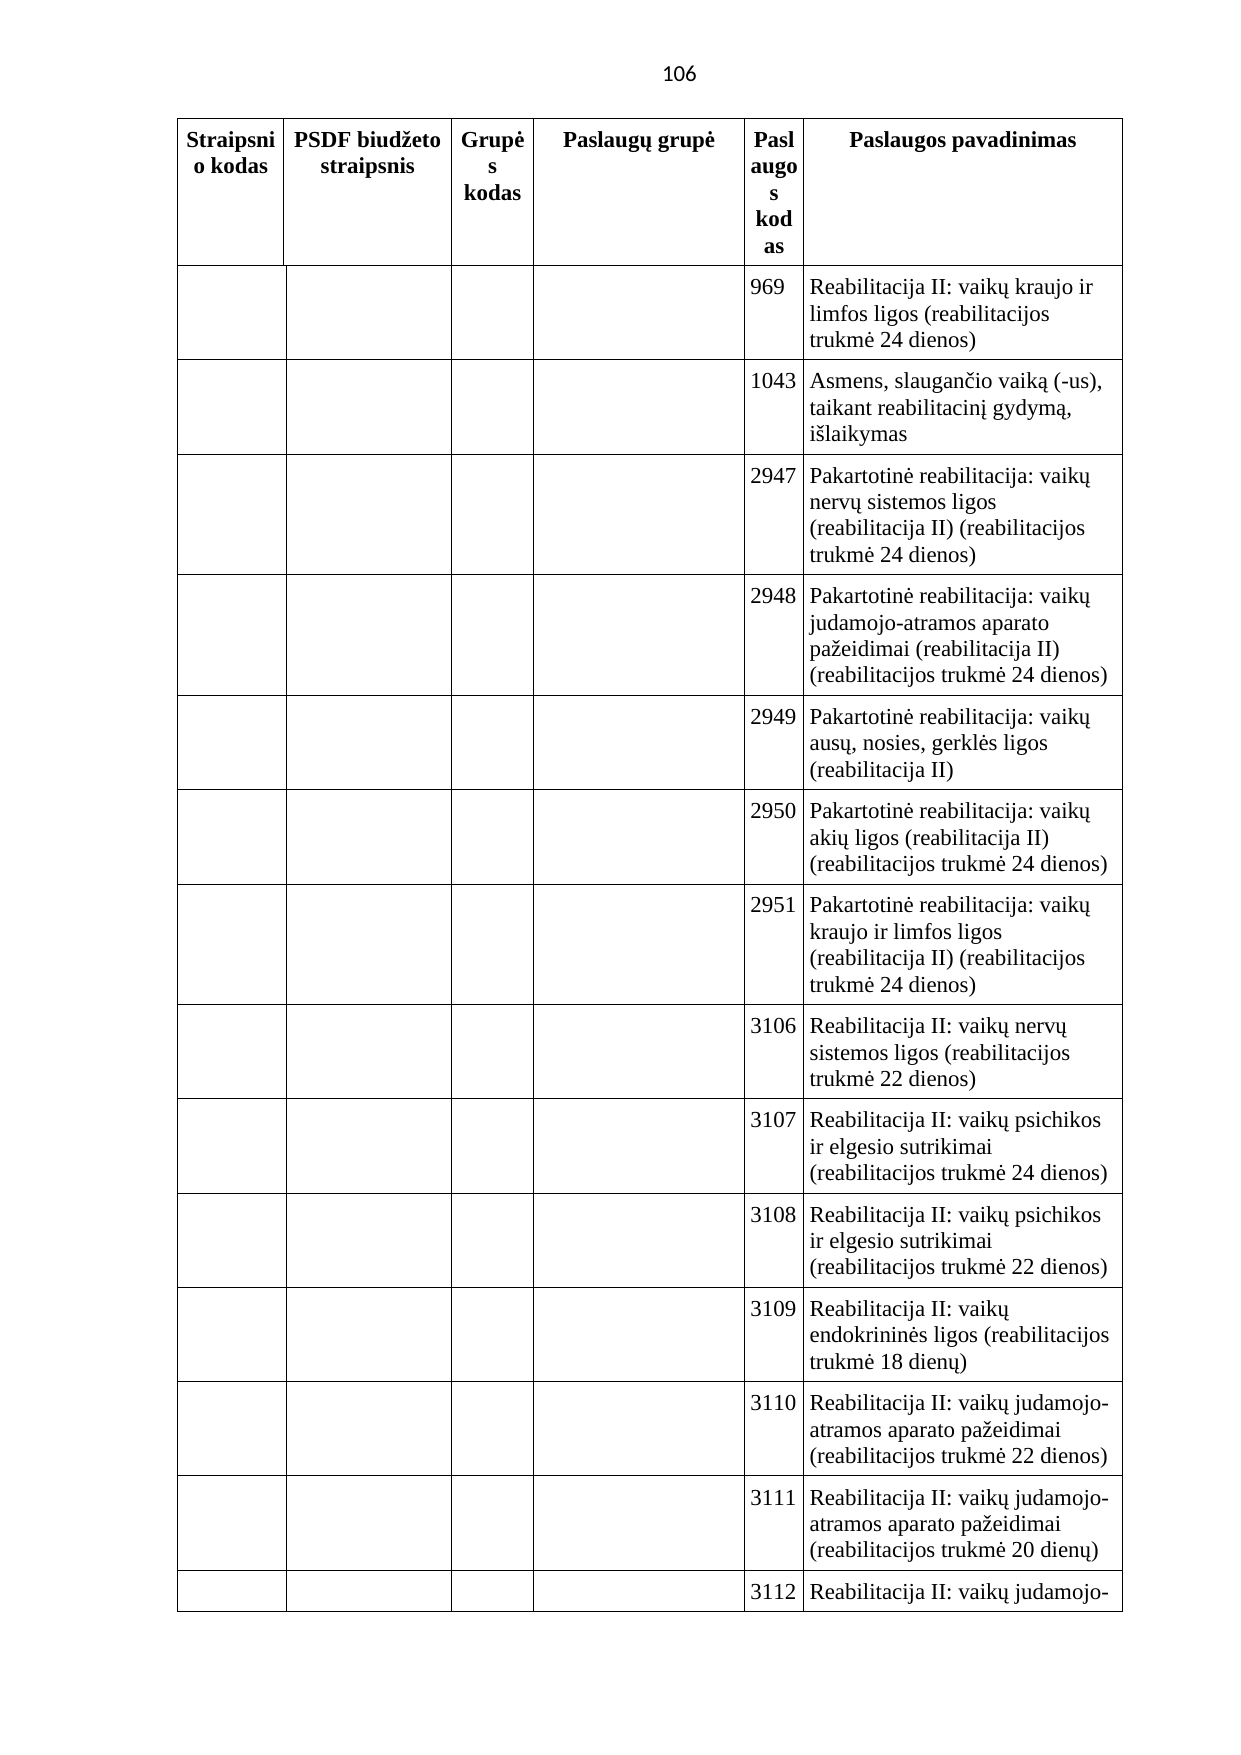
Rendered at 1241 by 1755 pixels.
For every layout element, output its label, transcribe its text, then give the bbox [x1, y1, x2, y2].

table_cell [452, 696, 533, 789]
table_cell [534, 1571, 744, 1611]
table_cell [287, 1288, 451, 1381]
table_cell [287, 1194, 451, 1287]
table_cell 2951 [745, 885, 803, 1004]
table_cell [287, 1005, 451, 1098]
table_cell Reabilitacija II: vaikų psichikos ir elgesio sutrikimai (reabilitacijos trukmė 22 dienos) [804, 1194, 1122, 1287]
table_cell [452, 455, 533, 574]
table_cell [287, 1382, 451, 1475]
table_cell 3109 [745, 1288, 803, 1381]
table_cell Reabilitacija II: vaikų kraujo ir limfos ligos (reabilitacijos trukmė 24 dienos) [804, 266, 1122, 359]
table_cell Reabilitacija II: vaikų nervų sistemos ligos (reabilitacijos trukmė 22 dienos) [804, 1005, 1122, 1098]
table_cell Pakartotinė reabilitacija: vaikų kraujo ir limfos ligos (reabilitacija II) (reabilitacijos trukmė 24 dienos) [804, 885, 1122, 1004]
table_cell [452, 360, 533, 454]
table_cell [178, 1288, 286, 1381]
table_cell [178, 360, 286, 454]
table_cell [287, 575, 451, 695]
table_cell Pakartotinė reabilitacija: vaikų nervų sistemos ligos (reabilitacija II) (reabilitacijos trukmė 24 dienos) [804, 455, 1122, 574]
table_cell [452, 790, 533, 883]
table_header Paslaugų grupė [534, 119, 744, 265]
table_cell [178, 790, 286, 883]
table_cell [178, 575, 286, 695]
table_cell Asmens, slaugančio vaiką (-us), taikant reabilitacinį gydymą, išlaikymas [804, 360, 1122, 454]
table_header Paslaugos pavadinimas [804, 119, 1122, 265]
table_cell [534, 1476, 744, 1570]
table_cell [287, 455, 451, 574]
table_cell Reabilitacija II: vaikų endokrininės ligos (reabilitacijos trukmė 18 dienų) [804, 1288, 1122, 1381]
table_cell [178, 1005, 286, 1098]
table_cell Pakartotinė reabilitacija: vaikų ausų, nosies, gerklės ligos (reabilitacija II) [804, 696, 1122, 789]
table_cell [452, 1005, 533, 1098]
table_cell 3107 [745, 1099, 803, 1193]
table_cell 969 [745, 266, 803, 359]
table_cell [178, 696, 286, 789]
table_cell 3112 [745, 1571, 803, 1611]
table_cell [452, 885, 533, 1004]
table_cell Pakartotinė reabilitacija: vaikų judamojo-atramos aparato pažeidimai (reabilitacija II) (reabilitacijos trukmė 24 dienos) [804, 575, 1122, 695]
table_cell [534, 266, 744, 359]
table_cell Reabilitacija II: vaikų judamojo-atramos aparato pažeidimai (reabilitacijos trukmė 22 dienos) [804, 1382, 1122, 1475]
table_cell 3108 [745, 1194, 803, 1287]
table_cell [534, 360, 744, 454]
table_cell [452, 1571, 533, 1611]
table_cell [178, 1571, 286, 1611]
table_cell [452, 1288, 533, 1381]
table_cell [534, 1005, 744, 1098]
table_cell [534, 790, 744, 883]
table_header PSDF biudžeto straipsnis [284, 119, 451, 265]
table_cell [452, 1099, 533, 1193]
table_cell [178, 266, 286, 359]
table_cell [287, 1571, 451, 1611]
table_cell [178, 1099, 286, 1193]
table_cell [178, 455, 286, 574]
table_cell [178, 1476, 286, 1570]
table_cell [287, 696, 451, 789]
table_cell [452, 575, 533, 695]
table_cell [178, 1194, 286, 1287]
table_cell 2949 [745, 696, 803, 789]
table_cell [178, 1382, 286, 1475]
table_cell [287, 790, 451, 883]
table_cell [452, 1476, 533, 1570]
table_cell Reabilitacija II: vaikų judamojo- [804, 1571, 1122, 1611]
table_cell Pakartotinė reabilitacija: vaikų akių ligos (reabilitacija II) (reabilitacijos trukmė 24 dienos) [804, 790, 1122, 883]
table_cell [287, 885, 451, 1004]
table_cell [452, 1194, 533, 1287]
table_cell 3111 [745, 1476, 803, 1570]
table_cell [534, 696, 744, 789]
table_cell 2947 [745, 455, 803, 574]
table_cell Reabilitacija II: vaikų judamojo-atramos aparato pažeidimai (reabilitacijos trukmė 20 dienų) [804, 1476, 1122, 1570]
table_cell [534, 455, 744, 574]
table_cell [287, 1476, 451, 1570]
table_header Grupės kodas [452, 119, 533, 265]
table_cell [534, 1099, 744, 1193]
table_header Paslaugos kodas [745, 119, 803, 265]
table_cell 3110 [745, 1382, 803, 1475]
table_cell [287, 360, 451, 454]
table_cell [452, 1382, 533, 1475]
table_cell [534, 1382, 744, 1475]
table_cell [287, 266, 451, 359]
table_cell 1043 [745, 360, 803, 454]
table_cell [534, 575, 744, 695]
table_cell [452, 266, 533, 359]
table_cell [178, 885, 286, 1004]
table_cell [287, 1099, 451, 1193]
table_cell [534, 885, 744, 1004]
table_cell 2950 [745, 790, 803, 883]
table_cell 2948 [745, 575, 803, 695]
table_cell 3106 [745, 1005, 803, 1098]
table_cell Reabilitacija II: vaikų psichikos ir elgesio sutrikimai (reabilitacijos trukmė 24 dienos) [804, 1099, 1122, 1193]
table_cell [534, 1288, 744, 1381]
table_header Straipsnio kodas [178, 119, 283, 265]
table_cell [534, 1194, 744, 1287]
